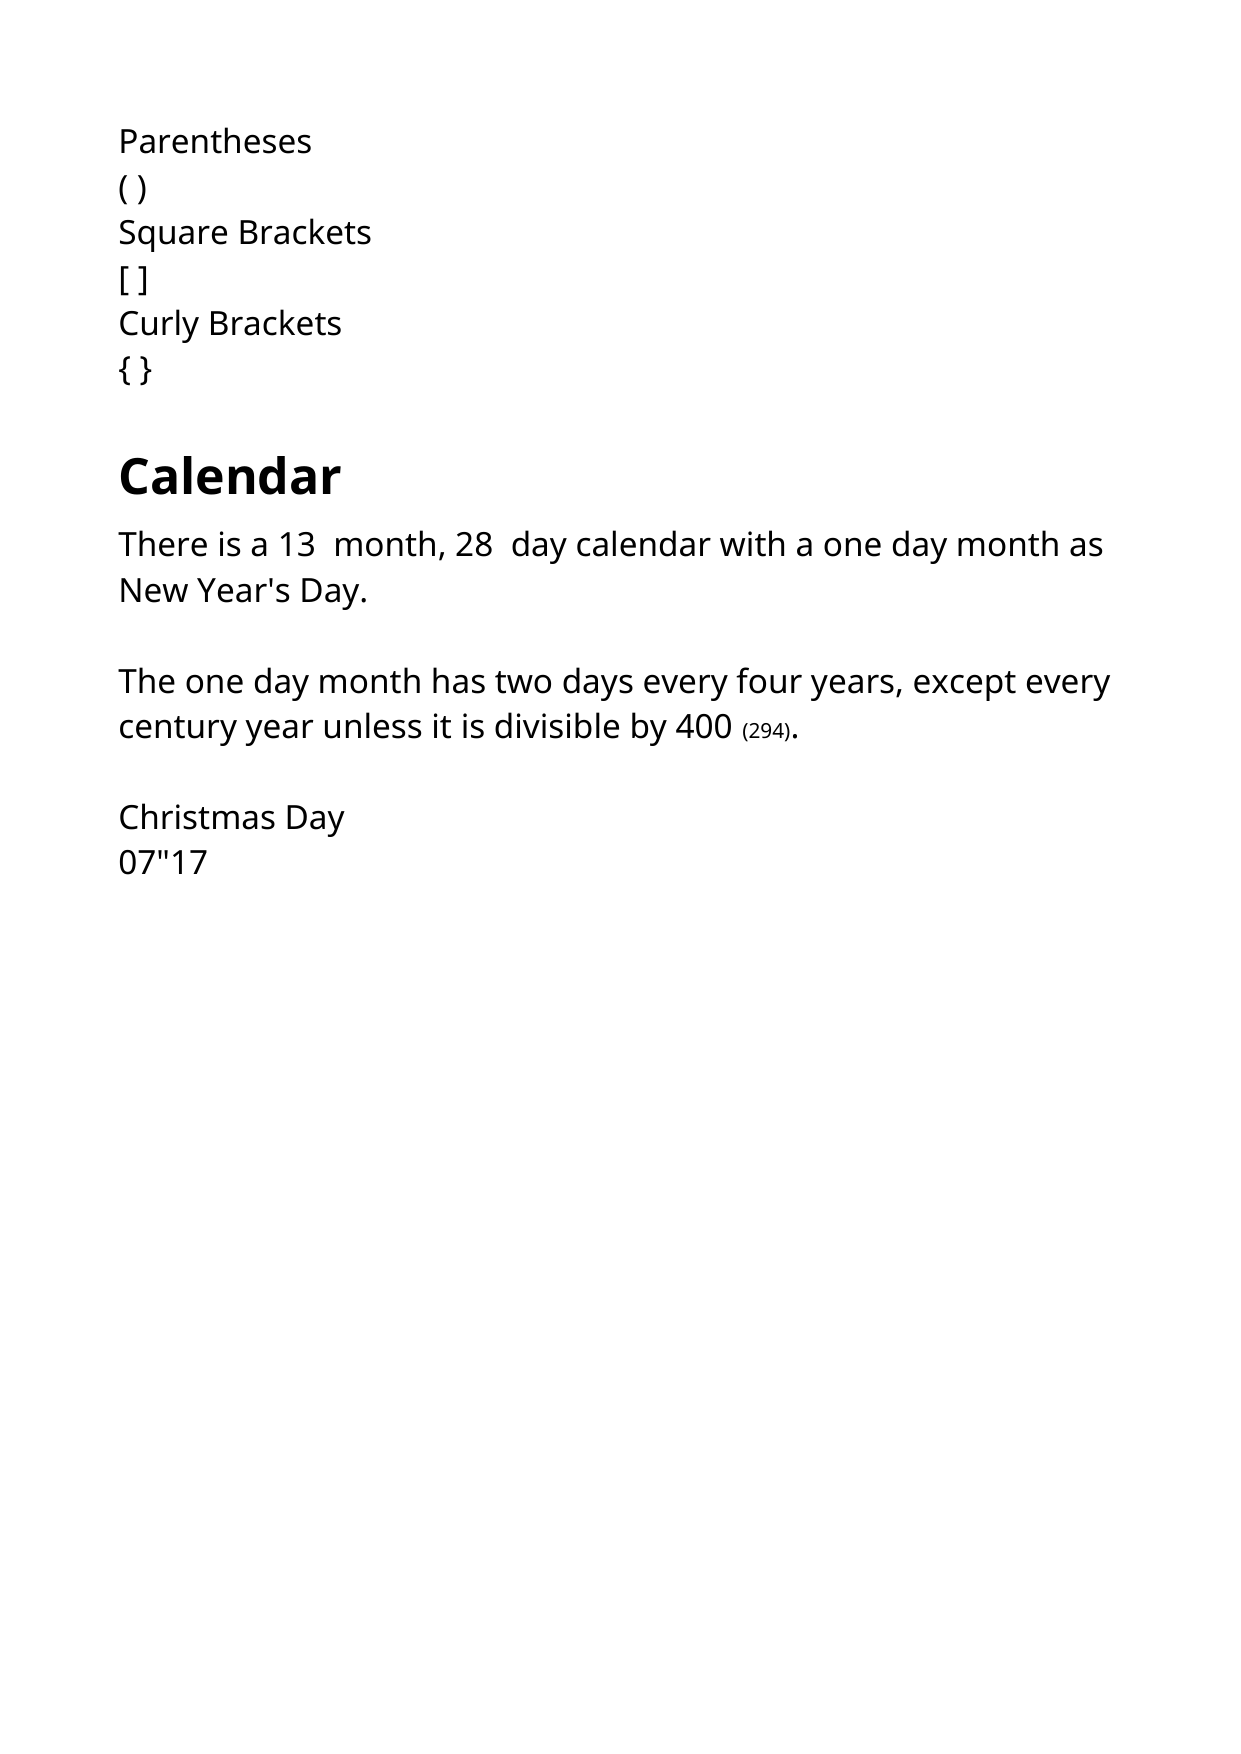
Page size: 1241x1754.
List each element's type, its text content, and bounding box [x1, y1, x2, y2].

text The one day month has two days every four years, except every century year unless it is divisible by 400 (294). [118, 657, 1122, 748]
text Parentheses [118, 118, 1122, 163]
text 07"17 [118, 839, 1122, 884]
subtitle Calendar [118, 441, 1122, 509]
text Christmas Day [118, 794, 1122, 839]
text Square Brackets [118, 209, 1122, 254]
text ( ) [118, 163, 1122, 209]
text Curly Brackets [118, 300, 1122, 345]
text [ ] [118, 254, 1122, 300]
text There is a 13 month, 28 day calendar with a one day month as New Year's Day. [118, 521, 1122, 612]
text { } [118, 345, 1122, 391]
